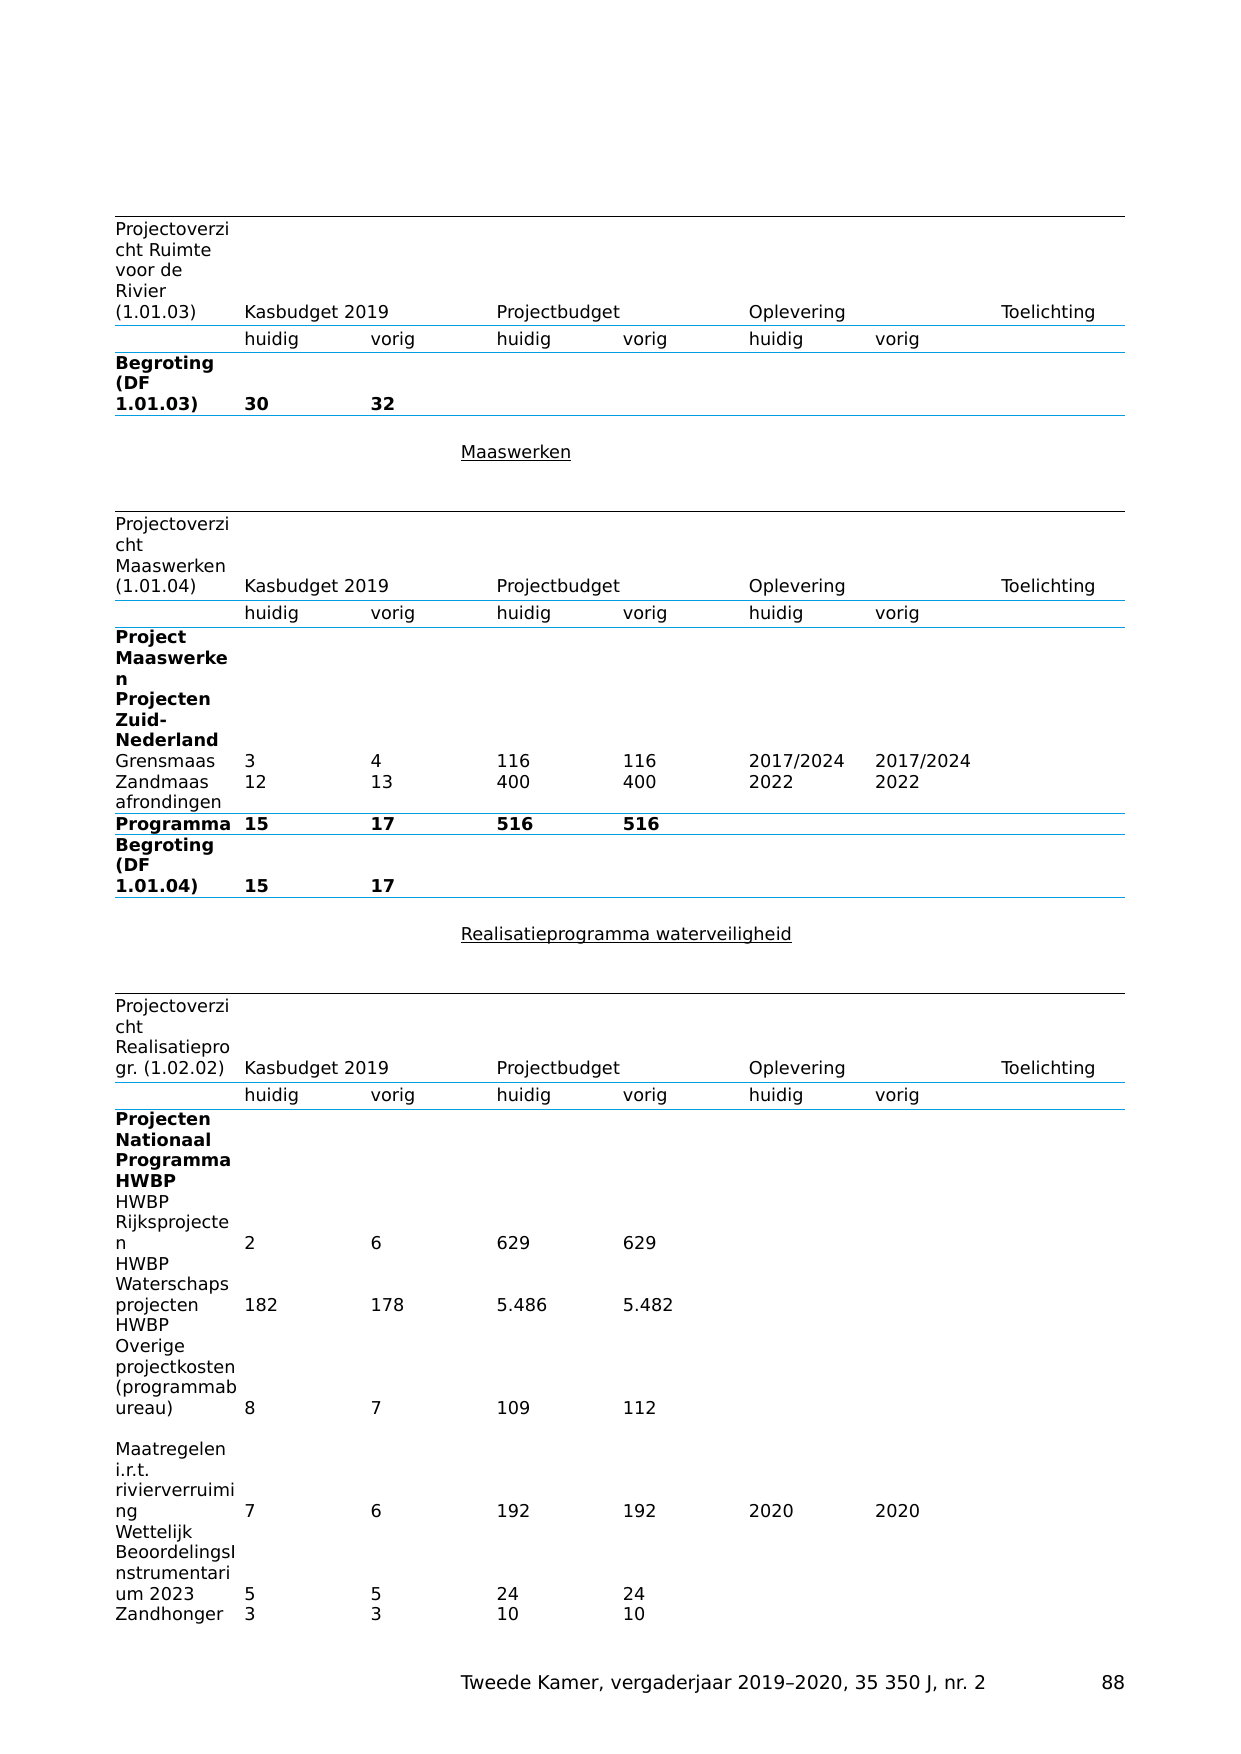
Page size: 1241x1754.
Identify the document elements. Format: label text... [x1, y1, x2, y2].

table_cell 3 [368, 1604, 493, 1625]
table_cell 400 [620, 772, 746, 792]
table_cell [746, 1110, 872, 1150]
table_cell Oplevering [746, 217, 998, 325]
table_cell [746, 1604, 872, 1625]
table_cell [241, 689, 367, 751]
table_cell [998, 751, 1125, 772]
table_cell Oplevering [746, 994, 998, 1082]
table_cell [872, 689, 998, 751]
table_cell Begroting (DF 1.01.04) [115, 835, 241, 896]
table_cell [998, 1522, 1125, 1604]
table_cell 32 [368, 353, 493, 414]
text Maaswerken [461, 440, 1125, 463]
table_cell 15 [241, 814, 367, 834]
table_cell 400 [494, 772, 620, 792]
table_cell [494, 1110, 620, 1150]
table_cell 629 [620, 1192, 746, 1253]
table_cell huidig [746, 1083, 872, 1109]
table_cell vorig [368, 601, 493, 627]
table_cell 5 [368, 1522, 493, 1604]
table_cell [998, 1083, 1125, 1109]
table_cell Projectoverzicht Ruimte voor de Rivier (1.01.03) [115, 217, 241, 325]
table_cell huidig [746, 601, 872, 627]
table_cell [872, 835, 998, 896]
table_cell huidig [494, 601, 620, 627]
table_cell 30 [241, 353, 367, 414]
table_cell 17 [368, 814, 493, 834]
table_cell [746, 689, 872, 751]
table_cell 629 [494, 1192, 620, 1253]
table_cell 10 [620, 1604, 746, 1625]
table_cell 192 [494, 1439, 620, 1522]
table_cell vorig [368, 1083, 493, 1109]
table_cell [746, 353, 872, 414]
table_cell [872, 628, 998, 689]
table_cell 7 [241, 1439, 367, 1522]
table_cell 13 [368, 772, 493, 792]
table_cell 12 [241, 772, 367, 792]
table_cell [872, 1315, 998, 1418]
table_cell Programma [115, 814, 241, 834]
table_cell Kasbudget 2019 [241, 217, 493, 325]
table_cell [368, 1150, 493, 1192]
table_header Mutaties Tweede suppletoire begroting 2019 (Bedragen x € 1 mln.) [115, 191, 1125, 216]
table_cell [872, 1604, 998, 1625]
table_cell 4 [368, 751, 493, 772]
table_cell [746, 1150, 872, 1192]
table_cell [115, 326, 241, 352]
table_cell [494, 689, 620, 751]
table_cell Toelichting [998, 217, 1125, 325]
table_cell [998, 1419, 1125, 1439]
table_cell 5.486 [494, 1254, 620, 1315]
table_cell HWBP Rijksprojecten [115, 1192, 241, 1253]
table_cell [368, 1110, 493, 1150]
table_cell Projectbudget [494, 512, 746, 600]
table_cell huidig [494, 326, 620, 352]
table_cell huidig [494, 1083, 620, 1109]
table_cell [620, 1150, 746, 1192]
table_cell vorig [872, 326, 998, 352]
table_cell [494, 1150, 620, 1192]
table_cell [746, 814, 872, 834]
table_cell [998, 1315, 1125, 1418]
table_cell 5 [241, 1522, 367, 1604]
table_cell Kasbudget 2019 [241, 994, 493, 1082]
table_cell 6 [368, 1192, 493, 1253]
table_cell HWBP Waterschapsprojecten [115, 1254, 241, 1315]
table_cell [368, 1419, 493, 1439]
table_cell Zandmaas [115, 772, 241, 792]
table_cell [620, 353, 746, 414]
table_cell [241, 1150, 367, 1192]
table_cell 7 [368, 1315, 493, 1418]
table_cell 2022 [746, 772, 872, 792]
table_cell [746, 1192, 872, 1253]
table_cell 2017/2024 [746, 751, 872, 772]
table_cell [746, 792, 872, 813]
table_cell [115, 1419, 241, 1439]
table_cell [872, 353, 998, 414]
table_cell Zandhonger [115, 1604, 241, 1625]
table_header Mutaties Tweede suppletoire begroting 2019 (Bedragen x € 1 mln.) [115, 968, 1125, 993]
table_cell afrondingen [115, 792, 241, 813]
table_cell [872, 1192, 998, 1253]
table_cell [368, 689, 493, 751]
table_cell [998, 353, 1125, 414]
table_cell [494, 353, 620, 414]
table_cell 112 [620, 1315, 746, 1418]
table_cell [620, 689, 746, 751]
table_cell vorig [620, 601, 746, 627]
table_cell 10 [494, 1604, 620, 1625]
table_cell [746, 1419, 872, 1439]
table_cell Begroting (DF 1.01.03) [115, 353, 241, 414]
table_cell [494, 628, 620, 689]
table_cell [494, 835, 620, 896]
table_cell [368, 628, 493, 689]
table_cell [746, 1315, 872, 1418]
table_cell [241, 792, 367, 813]
table_cell HWBP Overige projectkosten (programmabureau) [115, 1315, 241, 1418]
table_cell [494, 1419, 620, 1439]
table_cell [620, 1110, 746, 1150]
table_cell Projectoverzicht Realisatieprogr. (1.02.02) [115, 994, 241, 1082]
table_cell [998, 1604, 1125, 1625]
table_cell 24 [494, 1522, 620, 1604]
table_cell Toelichting [998, 512, 1125, 600]
table_cell [872, 1110, 998, 1150]
table_cell huidig [241, 601, 367, 627]
table_cell [115, 601, 241, 627]
table_cell 109 [494, 1315, 620, 1418]
table_cell vorig [872, 1083, 998, 1109]
table_cell [872, 1150, 998, 1192]
table_cell Project Maaswerken [115, 628, 241, 689]
table_cell [998, 326, 1125, 352]
table_cell [872, 792, 998, 813]
table_cell [998, 1150, 1125, 1192]
table_cell [494, 792, 620, 813]
text Realisatieprogramma waterveiligheid [461, 922, 1125, 945]
table_cell [998, 1254, 1125, 1315]
table_cell [872, 1419, 998, 1439]
table_cell [998, 814, 1125, 834]
table_cell 2020 [872, 1439, 998, 1522]
table_cell Wettelijk BeoordelingsInstrumentarium 2023 [115, 1522, 241, 1604]
table_cell [998, 1192, 1125, 1253]
table_cell 182 [241, 1254, 367, 1315]
table_cell Projecten Zuid-Nederland [115, 689, 241, 751]
table_cell 178 [368, 1254, 493, 1315]
table_cell [620, 835, 746, 896]
table_cell [746, 1254, 872, 1315]
table_cell [241, 1110, 367, 1150]
table_cell [998, 689, 1125, 751]
table_cell [368, 792, 493, 813]
table_header Mutaties Tweede suppletoire begroting 2019 (Bedragen x € 1 mln.) [115, 486, 1125, 511]
table_cell 2020 [746, 1439, 872, 1522]
table_cell [872, 814, 998, 834]
table_cell [998, 1110, 1125, 1150]
table_cell [998, 792, 1125, 813]
table_cell 2017/2024 [872, 751, 998, 772]
table_cell [241, 628, 367, 689]
table_cell huidig [241, 326, 367, 352]
table_cell 116 [620, 751, 746, 772]
table_cell [746, 628, 872, 689]
table_cell Maatregelen i.r.t. rivierverruiming [115, 1439, 241, 1522]
table_cell [241, 1419, 367, 1439]
table_cell [620, 1419, 746, 1439]
table_cell huidig [746, 326, 872, 352]
table_cell [620, 792, 746, 813]
table_cell 8 [241, 1315, 367, 1418]
table_cell Projectbudget [494, 217, 746, 325]
table_cell Projectoverzicht Maaswerken (1.01.04) [115, 512, 241, 600]
table_cell [998, 1439, 1125, 1522]
table_cell Kasbudget 2019 [241, 512, 493, 600]
table_cell 2 [241, 1192, 367, 1253]
table_cell [872, 1254, 998, 1315]
table_cell 516 [494, 814, 620, 834]
table_cell 116 [494, 751, 620, 772]
table_cell [998, 772, 1125, 792]
table_cell [115, 1083, 241, 1109]
table_cell huidig [241, 1083, 367, 1109]
table_cell [998, 835, 1125, 896]
table_cell vorig [872, 601, 998, 627]
table_cell 516 [620, 814, 746, 834]
table_cell Toelichting [998, 994, 1125, 1082]
table_cell vorig [620, 1083, 746, 1109]
table_cell vorig [368, 326, 493, 352]
table_cell 5.482 [620, 1254, 746, 1315]
table_cell [998, 601, 1125, 627]
table_cell [620, 628, 746, 689]
table_cell 192 [620, 1439, 746, 1522]
table_cell [746, 1522, 872, 1604]
table_cell 24 [620, 1522, 746, 1604]
table_cell vorig [620, 326, 746, 352]
table_cell [998, 628, 1125, 689]
table_cell 6 [368, 1439, 493, 1522]
table_cell 3 [241, 751, 367, 772]
table_cell 3 [241, 1604, 367, 1625]
table_cell Projectbudget [494, 994, 746, 1082]
table_cell Grensmaas [115, 751, 241, 772]
table_cell Programma HWBP [115, 1150, 241, 1192]
table_cell [872, 1522, 998, 1604]
table_cell 2022 [872, 772, 998, 792]
table_cell 17 [368, 835, 493, 896]
table_cell 15 [241, 835, 367, 896]
table_cell Projecten Nationaal [115, 1110, 241, 1150]
table_cell Oplevering [746, 512, 998, 600]
table_cell [746, 835, 872, 896]
